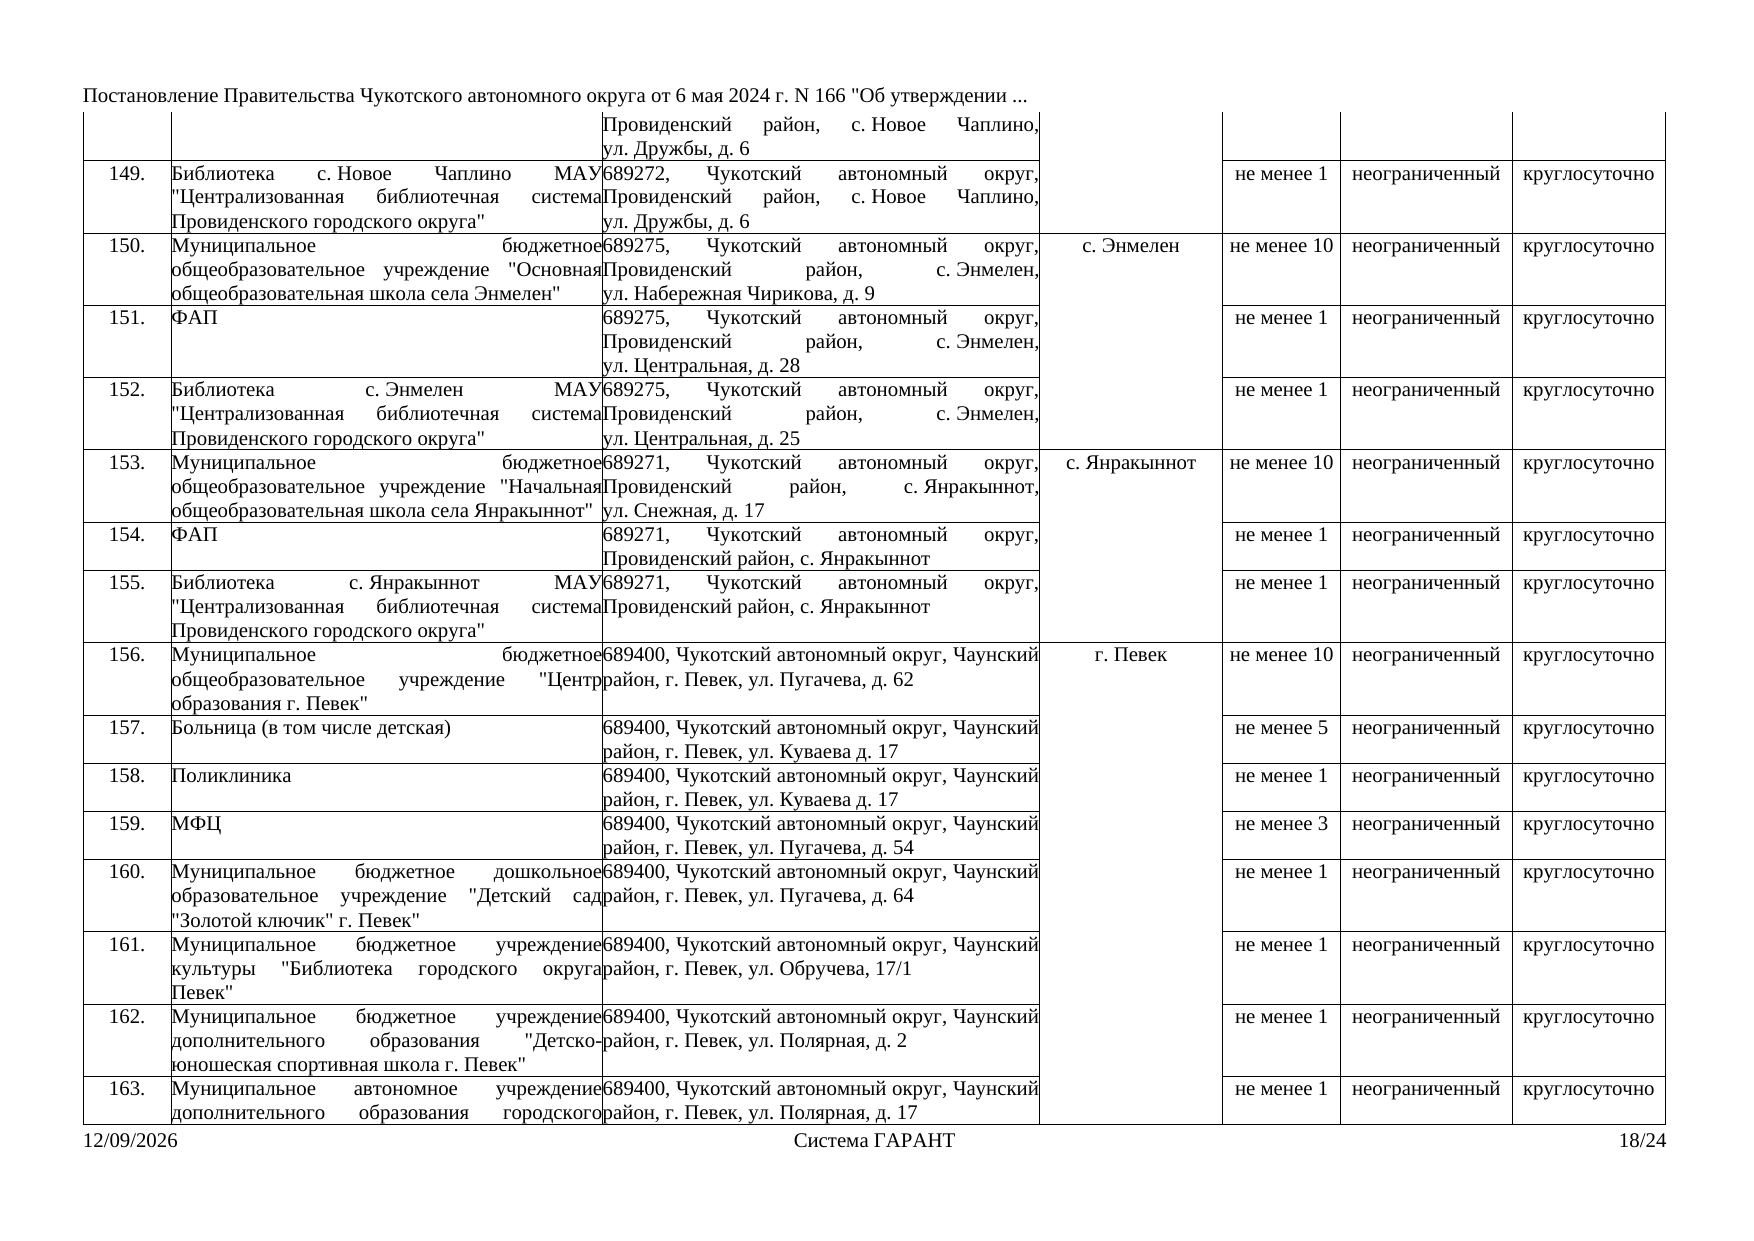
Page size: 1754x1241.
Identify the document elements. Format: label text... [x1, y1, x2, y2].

table_cell неограниченный [1341, 161, 1512, 233]
table_cell 689400, Чукотский автономный округ, Чаунский район, г. Певек, ул. Пугачева, д. 64 [603, 860, 1039, 931]
table_cell неограниченный [1341, 1005, 1512, 1076]
table_cell 160. [84, 860, 171, 931]
table_cell [172, 112, 602, 160]
table_cell Муниципальное бюджетное общеобразовательное учреждение "Центр образования г. Певек" [172, 643, 602, 715]
table_cell 152. [84, 378, 171, 449]
table_cell Муниципальное автономное учреждение дополнительного образования городского [172, 1077, 602, 1124]
table_cell 156. [84, 643, 171, 715]
table_cell не менее 1 [1223, 161, 1340, 233]
table_cell 689275, Чукотский автономный округ, Провиденский район, с. Энмелен, ул. Центральная, д. 28 [603, 306, 1039, 377]
table_cell круглосуточно [1513, 1005, 1665, 1076]
table_cell 689275, Чукотский автономный округ, Провиденский район, с. Энмелен, ул. Центральная, д. 25 [603, 378, 1039, 449]
table_cell неограниченный [1341, 571, 1512, 642]
table_cell Муниципальное бюджетное дошкольное образовательное учреждение "Детский сад "Золотой ключик" г. Певек" [172, 860, 602, 931]
table_cell 689400, Чукотский автономный округ, Чаунский район, г. Певек, ул. Пугачева, д. 62 [603, 643, 1039, 715]
table_cell неограниченный [1341, 450, 1512, 522]
table_cell Больница (в том числе детская) [172, 716, 602, 763]
table_cell круглосуточно [1513, 306, 1665, 377]
table_cell не менее 1 [1223, 932, 1340, 1004]
table_cell неограниченный [1341, 643, 1512, 715]
table_cell Библиотека с. Янракыннот МАУ "Централизованная библиотечная система Провиденского городского округа" [172, 571, 602, 642]
table_cell 689271, Чукотский автономный округ, Провиденский район, с. Янракыннот [603, 523, 1039, 570]
table_cell Муниципальное бюджетное общеобразовательное учреждение "Основная общеобразовательная школа села Энмелен" [172, 234, 602, 305]
table_cell 151. [84, 306, 171, 377]
table_cell неограниченный [1341, 932, 1512, 1004]
table_cell не менее 10 [1223, 450, 1340, 522]
table_cell не менее 1 [1223, 860, 1340, 931]
table_cell Библиотека с. Энмелен МАУ "Централизованная библиотечная система Провиденского городского округа" [172, 378, 602, 449]
table_cell с. Янракыннот [1040, 450, 1222, 642]
table_cell 689400, Чукотский автономный округ, Чаунский район, г. Певек, ул. Обручева, 17/1 [603, 932, 1039, 1004]
table_cell Провиденский район, с. Новое Чаплино, ул. Дружбы, д. 6 [603, 112, 1039, 160]
table_cell неограниченный [1341, 860, 1512, 931]
table_cell 158. [84, 764, 171, 811]
table_cell [84, 112, 171, 160]
table_cell круглосуточно [1513, 764, 1665, 811]
table_cell 153. [84, 450, 171, 522]
table_cell [1040, 112, 1222, 233]
table_cell не менее 1 [1223, 523, 1340, 570]
table_cell неограниченный [1341, 378, 1512, 449]
table_cell неограниченный [1341, 716, 1512, 763]
table_cell круглосуточно [1513, 450, 1665, 522]
table_cell [1341, 112, 1512, 160]
table_cell неограниченный [1341, 812, 1512, 859]
table_cell не менее 10 [1223, 234, 1340, 305]
table_cell 157. [84, 716, 171, 763]
table_cell 163. [84, 1077, 171, 1124]
table_cell ФАП [172, 306, 602, 377]
table_cell 689271, Чукотский автономный округ, Провиденский район, с. Янракыннот, ул. Снежная, д. 17 [603, 450, 1039, 522]
table_cell не менее 1 [1223, 764, 1340, 811]
table_cell не менее 5 [1223, 716, 1340, 763]
table_cell не менее 3 [1223, 812, 1340, 859]
table_cell не менее 1 [1223, 378, 1340, 449]
table_cell 161. [84, 932, 171, 1004]
table_cell г. Певек [1040, 643, 1222, 1124]
table_cell не менее 1 [1223, 571, 1340, 642]
table_cell неограниченный [1341, 306, 1512, 377]
table_cell Муниципальное бюджетное общеобразовательное учреждение "Начальная общеобразовательная школа села Янракыннот" [172, 450, 602, 522]
table_cell круглосуточно [1513, 716, 1665, 763]
table_cell [1223, 112, 1340, 160]
table_cell 689400, Чукотский автономный округ, Чаунский район, г. Певек, ул. Полярная, д. 2 [603, 1005, 1039, 1076]
table_cell неограниченный [1341, 523, 1512, 570]
table_cell 162. [84, 1005, 171, 1076]
table_cell 689272, Чукотский автономный округ, Провиденский район, с. Новое Чаплино, ул. Дружбы, д. 6 [603, 161, 1039, 233]
table_cell 154. [84, 523, 171, 570]
table_cell 689400, Чукотский автономный округ, Чаунский район, г. Певек, ул. Куваева д. 17 [603, 764, 1039, 811]
table_cell неограниченный [1341, 1077, 1512, 1124]
table_cell Библиотека с. Новое Чаплино МАУ "Централизованная библиотечная система Провиденского городского округа" [172, 161, 602, 233]
table_cell 155. [84, 571, 171, 642]
table_cell не менее 1 [1223, 306, 1340, 377]
table_cell 689275, Чукотский автономный округ, Провиденский район, с. Энмелен, ул. Набережная Чирикова, д. 9 [603, 234, 1039, 305]
table_cell не менее 10 [1223, 643, 1340, 715]
table_cell с. Энмелен [1040, 234, 1222, 449]
table_cell не менее 1 [1223, 1005, 1340, 1076]
table_cell круглосуточно [1513, 234, 1665, 305]
table_cell [1513, 112, 1665, 160]
table_cell круглосуточно [1513, 161, 1665, 233]
table_cell 689271, Чукотский автономный округ, Провиденский район, с. Янракыннот [603, 571, 1039, 642]
table_cell 689400, Чукотский автономный округ, Чаунский район, г. Певек, ул. Пугачева, д. 54 [603, 812, 1039, 859]
table_cell неограниченный [1341, 234, 1512, 305]
table_cell не менее 1 [1223, 1077, 1340, 1124]
table_cell круглосуточно [1513, 932, 1665, 1004]
table_cell Муниципальное бюджетное учреждение дополнительного образования "Детско-юношеская спортивная школа г. Певек" [172, 1005, 602, 1076]
table_cell круглосуточно [1513, 571, 1665, 642]
table_cell круглосуточно [1513, 643, 1665, 715]
table_cell Поликлиника [172, 764, 602, 811]
table_cell 150. [84, 234, 171, 305]
table_cell 689400, Чукотский автономный округ, Чаунский район, г. Певек, ул. Куваева д. 17 [603, 716, 1039, 763]
table_cell круглосуточно [1513, 1077, 1665, 1124]
table_cell круглосуточно [1513, 378, 1665, 449]
table_cell МФЦ [172, 812, 602, 859]
table_cell 149. [84, 161, 171, 233]
table_cell Муниципальное бюджетное учреждение культуры "Библиотека городского округа Певек" [172, 932, 602, 1004]
table_cell круглосуточно [1513, 523, 1665, 570]
table_cell круглосуточно [1513, 812, 1665, 859]
table_cell неограниченный [1341, 764, 1512, 811]
table_cell ФАП [172, 523, 602, 570]
table_cell круглосуточно [1513, 860, 1665, 931]
table_cell 689400, Чукотский автономный округ, Чаунский район, г. Певек, ул. Полярная, д. 17 [603, 1077, 1039, 1124]
table_cell 159. [84, 812, 171, 859]
